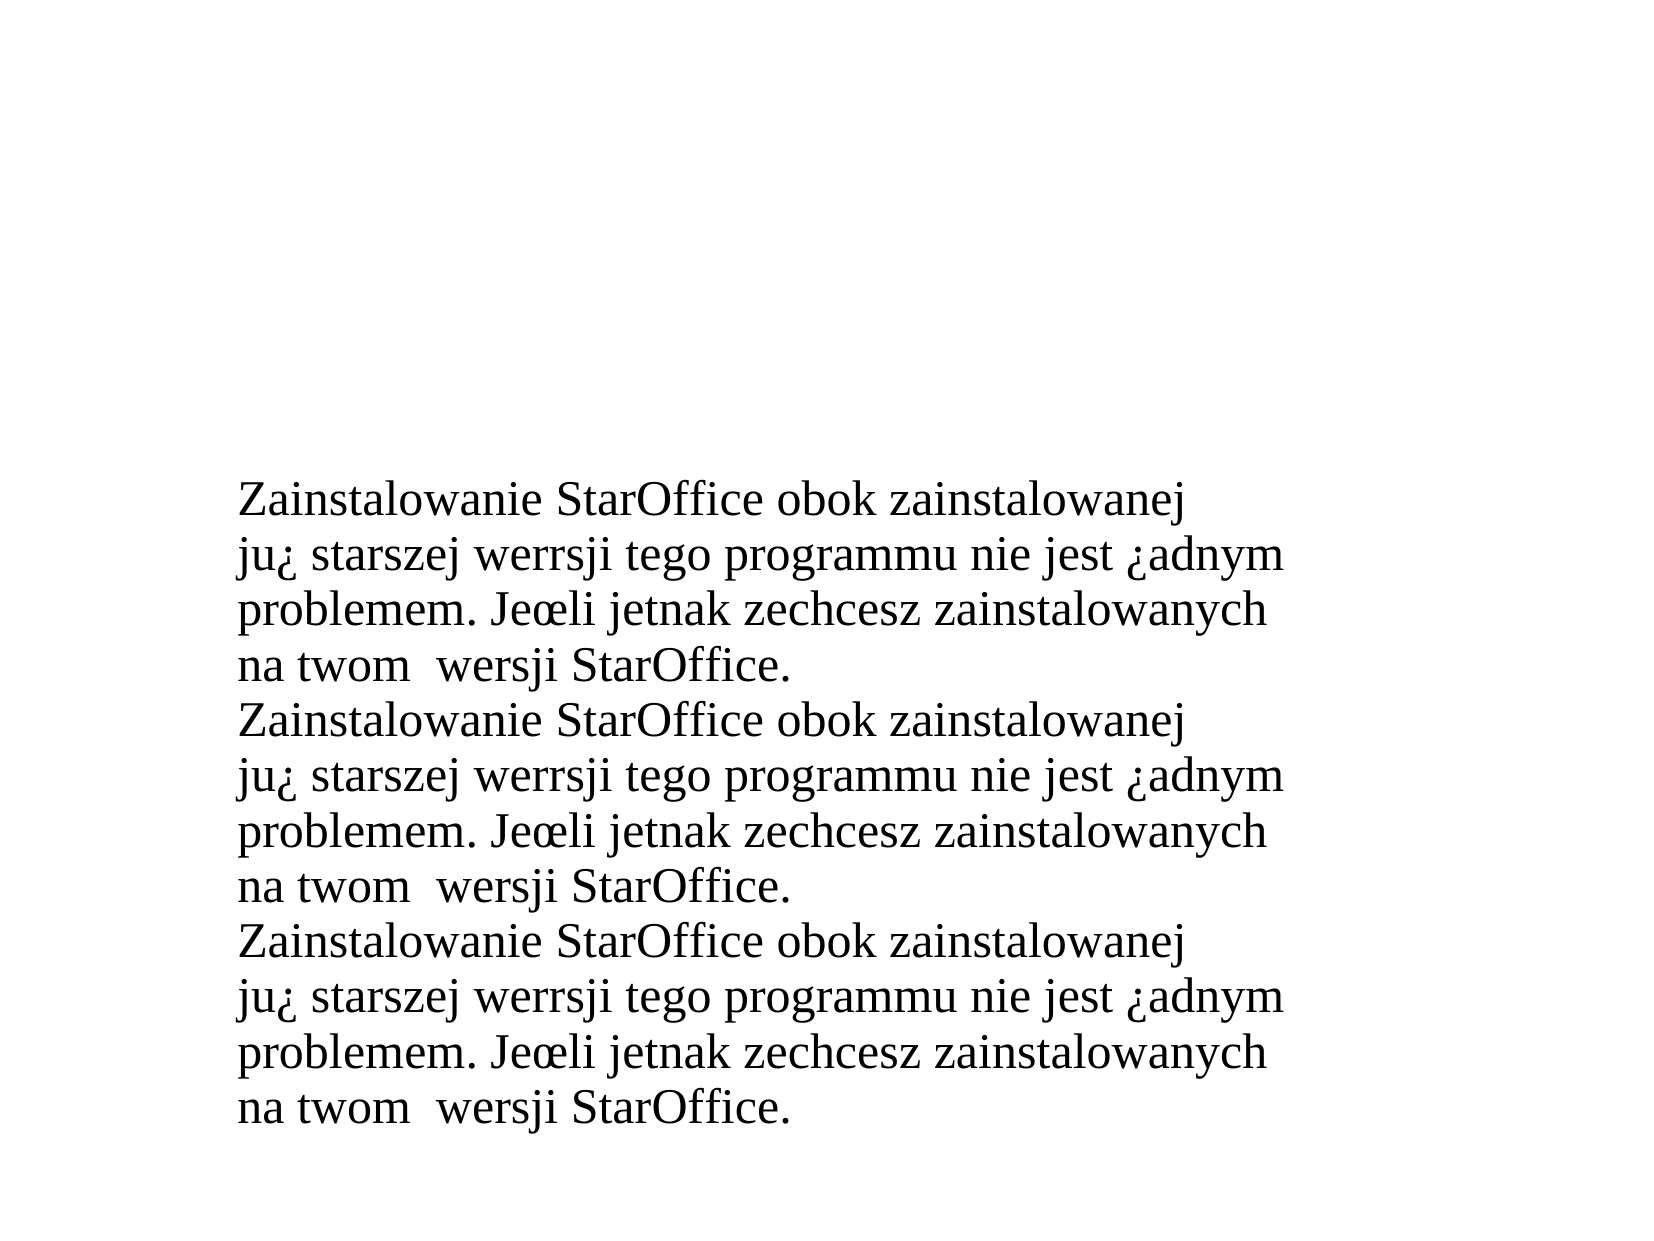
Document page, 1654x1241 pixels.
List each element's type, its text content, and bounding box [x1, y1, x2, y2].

text_box Zainstalowanie StarOffice obok zainstalowanej ju¿ starszej werrsji tego programmu nie jest ¿adnym problemem. Jeœli jetnak zechcesz zainstalowanych na twom wersji StarOffice. Zainstalowanie StarOffice obok zainstalowanej ju¿ starszej werrsji tego programmu nie jest ¿adnym problemem. Jeœli jetnak zechcesz zainstalowanych na twom wersji StarOffice. Zainstalowanie StarOffice obok zainstalowanej ju¿ starszej werrsji tego programmu nie jest ¿adnym problemem. Jeœli jetnak zechcesz zainstalowanych na twom wersji StarOffice. [237, 470, 1302, 1212]
